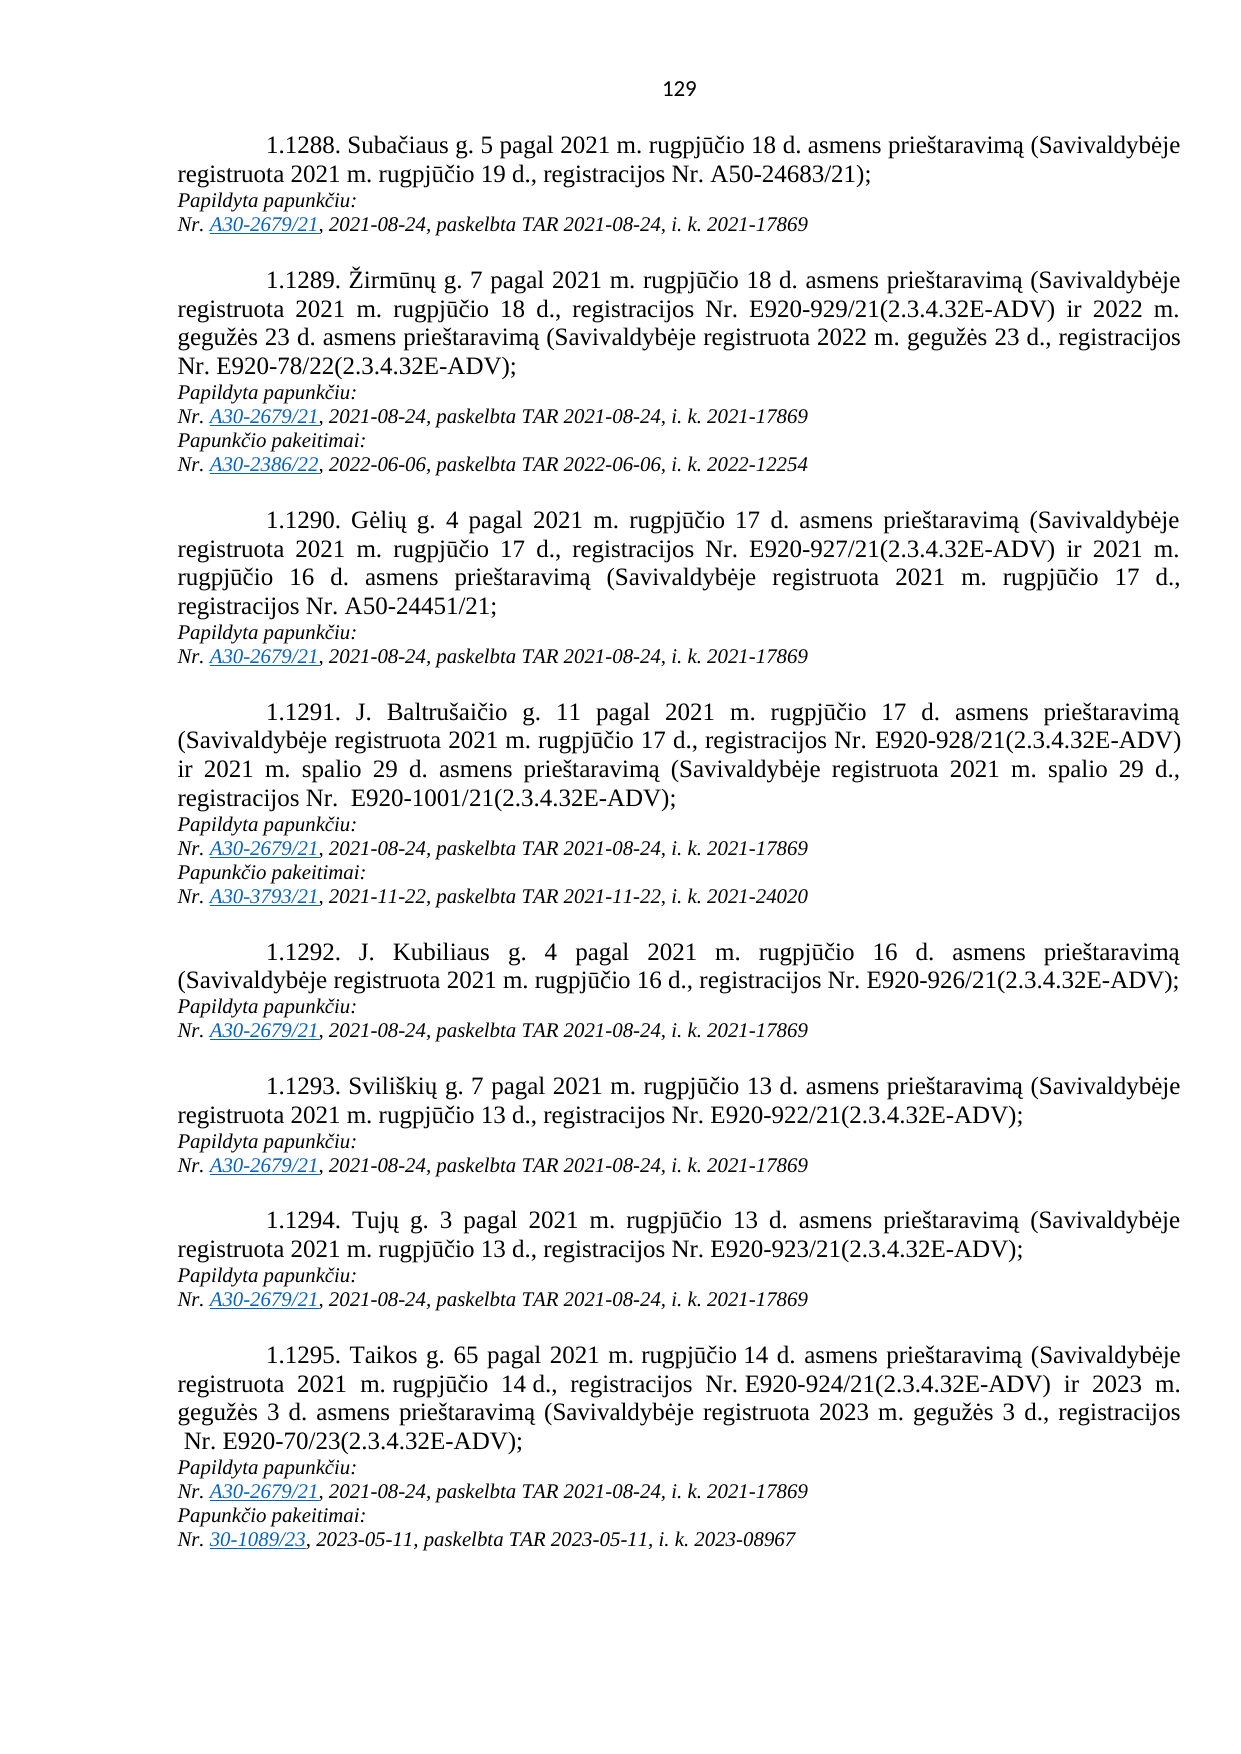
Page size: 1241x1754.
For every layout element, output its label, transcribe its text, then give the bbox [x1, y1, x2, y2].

text Papildyta papunkčiu: [177, 188, 1181, 212]
text 1.1288. Subačiaus g. 5 pagal 2021 m. rugpjūčio 18 d. asmens prieštaravimą (Savivaldybėje registruota 2021 m. rugpjūčio 19 d., registracijos Nr. A50-24683/21); [177, 131, 1181, 188]
text Nr. 30-1089/23, 2023-05-11, paskelbta TAR 2023-05-11, i. k. 2023-08967 [177, 1527, 1181, 1551]
text Papildyta papunkčiu: [177, 994, 1181, 1018]
text Nr. A30-2679/21, 2021-08-24, paskelbta TAR 2021-08-24, i. k. 2021-17869 [177, 1479, 1181, 1503]
text Papunkčio pakeitimai: [177, 860, 1181, 884]
text Papildyta papunkčiu: [177, 620, 1181, 644]
text Nr. A30-2679/21, 2021-08-24, paskelbta TAR 2021-08-24, i. k. 2021-17869 [177, 1018, 1181, 1042]
text 1.1294. Tujų g. 3 pagal 2021 m. rugpjūčio 13 d. asmens prieštaravimą (Savivaldybėje registruota 2021 m. rugpjūčio 13 d., registracijos Nr. E920-923/21(2.3.4.32E-ADV); [177, 1206, 1181, 1263]
text 1.1292. J. Kubiliaus g. 4 pagal 2021 m. rugpjūčio 16 d. asmens prieštaravimą (Savivaldybėje registruota 2021 m. rugpjūčio 16 d., registracijos Nr. E920-926/21(2.3.4.32E-ADV); [177, 937, 1181, 994]
text Nr. A30-2679/21, 2021-08-24, paskelbta TAR 2021-08-24, i. k. 2021-17869 [177, 404, 1181, 428]
text Nr. A30-2679/21, 2021-08-24, paskelbta TAR 2021-08-24, i. k. 2021-17869 [177, 836, 1181, 860]
text 1.1295. Taikos g. 65 pagal 2021 m. rugpjūčio 14 d. asmens prieštaravimą (Savivaldybėje registruota 2021 m. rugpjūčio 14 d., registracijos Nr. E920-924/21(2.3.4.32E-ADV) ir 2023 m. gegužės 3 d. asmens prieštaravimą (Savivaldybėje registruota 2023 m. gegužės 3 d., registracijos Nr. E920-70/23(2.3.4.32E-ADV); [177, 1340, 1181, 1455]
text Papildyta papunkčiu: [177, 380, 1181, 404]
text 1.1293. Sviliškių g. 7 pagal 2021 m. rugpjūčio 13 d. asmens prieštaravimą (Savivaldybėje registruota 2021 m. rugpjūčio 13 d., registracijos Nr. E920-922/21(2.3.4.32E-ADV); [177, 1071, 1181, 1129]
text Papildyta papunkčiu: [177, 1129, 1181, 1153]
text Nr. A30-2679/21, 2021-08-24, paskelbta TAR 2021-08-24, i. k. 2021-17869 [177, 644, 1181, 668]
text Papunkčio pakeitimai: [177, 1503, 1181, 1527]
text Nr. A30-2679/21, 2021-08-24, paskelbta TAR 2021-08-24, i. k. 2021-17869 [177, 1153, 1181, 1177]
text Nr. A30-3793/21, 2021-11-22, paskelbta TAR 2021-11-22, i. k. 2021-24020 [177, 884, 1181, 908]
text Papildyta papunkčiu: [177, 1263, 1181, 1287]
text 1.1290. Gėlių g. 4 pagal 2021 m. rugpjūčio 17 d. asmens prieštaravimą (Savivaldybėje registruota 2021 m. rugpjūčio 17 d., registracijos Nr. E920-927/21(2.3.4.32E-ADV) ir 2021 m. rugpjūčio 16 d. asmens prieštaravimą (Savivaldybėje registruota 2021 m. rugpjūčio 17 d., registracijos Nr. A50-24451/21; [177, 505, 1181, 620]
text Nr. A30-2679/21, 2021-08-24, paskelbta TAR 2021-08-24, i. k. 2021-17869 [177, 1287, 1181, 1311]
text Papildyta papunkčiu: [177, 1455, 1181, 1479]
text 1.1289. Žirmūnų g. 7 pagal 2021 m. rugpjūčio 18 d. asmens prieštaravimą (Savivaldybėje registruota 2021 m. rugpjūčio 18 d., registracijos Nr. E920-929/21(2.3.4.32E-ADV) ir 2022 m. gegužės 23 d. asmens prieštaravimą (Savivaldybėje registruota 2022 m. gegužės 23 d., registracijos Nr. E920-78/22(2.3.4.32E-ADV); [177, 265, 1181, 380]
text 1.1291. J. Baltrušaičio g. 11 pagal 2021 m. rugpjūčio 17 d. asmens prieštaravimą (Savivaldybėje registruota 2021 m. rugpjūčio 17 d., registracijos Nr. E920-928/21(2.3.4.32E-ADV) ir 2021 m. spalio 29 d. asmens prieštaravimą (Savivaldybėje registruota 2021 m. spalio 29 d., registracijos Nr. E920-1001/21(2.3.4.32E-ADV); [177, 697, 1181, 812]
text Nr. A30-2679/21, 2021-08-24, paskelbta TAR 2021-08-24, i. k. 2021-17869 [177, 212, 1181, 236]
text Nr. A30-2386/22, 2022-06-06, paskelbta TAR 2022-06-06, i. k. 2022-12254 [177, 452, 1181, 476]
text Papildyta papunkčiu: [177, 812, 1181, 836]
text Papunkčio pakeitimai: [177, 428, 1181, 452]
